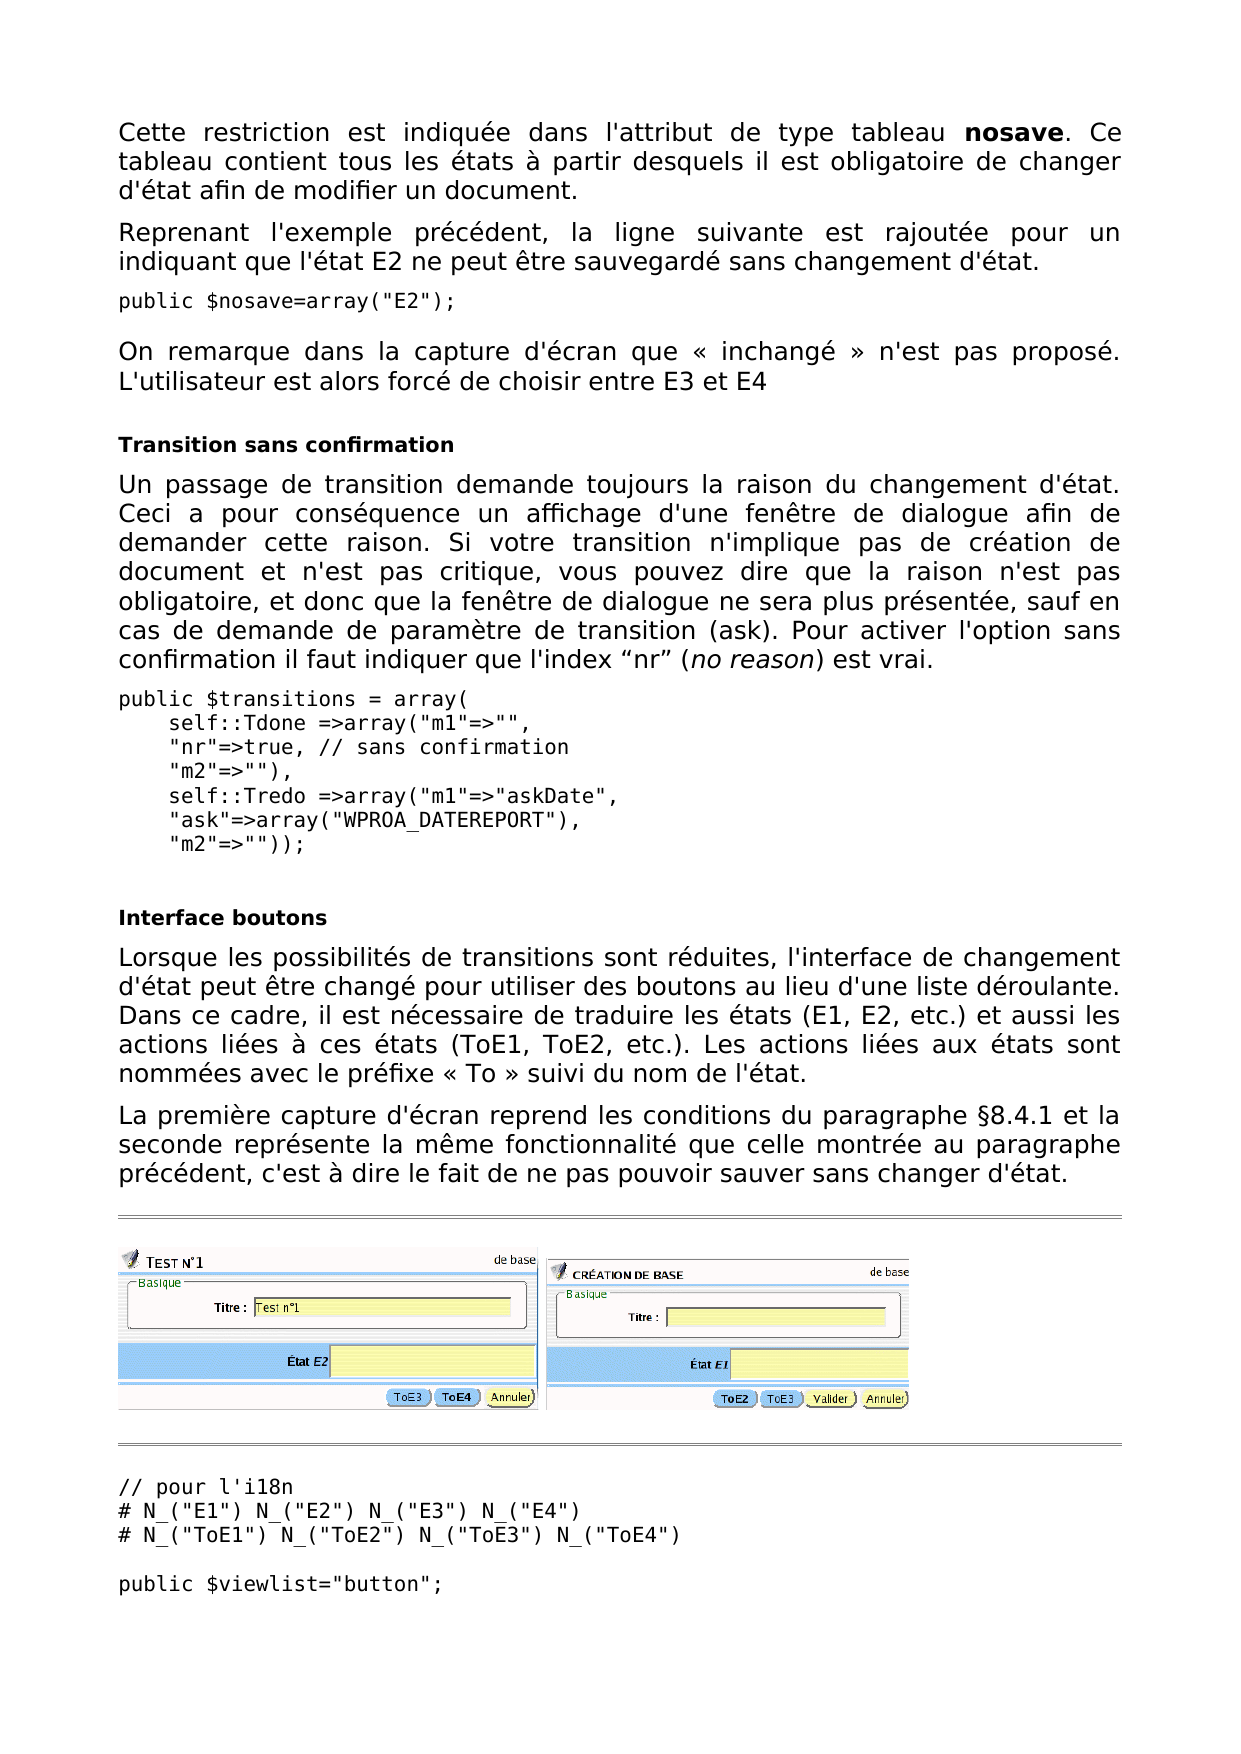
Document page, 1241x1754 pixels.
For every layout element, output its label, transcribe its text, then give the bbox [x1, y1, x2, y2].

picture [546, 1258, 909, 1410]
text Un passage de transition demande toujours la raison du changement d'état. Ceci a pour conséquence un affichage d'une fenêtre de dialogue afin de demander cette raison. Si votre transition n'implique pas de création de document et n'est pas critique, vous pouvez dire que la raison n'est pas obligatoire, et donc que la fenêtre de dialogue ne sera plus présentée, sauf en cas de demande de paramètre de transition (ask). Pour activer l'option sans confirmation il faut indiquer que l'index “nr” (no reason) est vrai. [118, 470, 1122, 674]
picture [118, 1247, 539, 1410]
text La première capture d'écran reprend les conditions du paragraphe §8.4.1 et la seconde représente la même fonctionnalité que celle montrée au paragraphe précédent, c'est à dire le fait de ne pas pouvoir sauver sans changer d'état. [118, 1101, 1122, 1188]
text Reprenant l'exemple précédent, la ligne suivante est rajoutée pour un indiquant que l'état E2 ne peut être sauvegardé sans changement d'état. [118, 218, 1122, 276]
text // pour l'i18n # N_("E1") N_("E2") N_("E3") N_("E4") # N_("ToE1") N_("ToE2") N_("ToE3") N_("ToE4") public $viewlist="button"; [118, 1475, 1122, 1620]
text public $transitions = array( self::Tdone =>array("m1"=>"", "nr"=>true, // sans confirmation "m2"=>""), self::Tredo =>array("m1"=>"askDate", "ask"=>array("WPROA_DATEREPORT"), "m2"=>"")); [118, 687, 1122, 881]
text Lorsque les possibilités de transitions sont réduites, l'interface de changement d'état peut être changé pour utiliser des boutons au lieu d'une liste déroulante. Dans ce cadre, il est nécessaire de traduire les états (E1, E2, etc.) et aussi les actions liées à ces états (ToE1, ToE2, etc.). Les actions liées aux états sont nommées avec le préfixe « To » suivi du nom de l'état. [118, 943, 1122, 1088]
subtitle Interface boutons [118, 906, 1122, 930]
text On remarque dans la capture d'écran que « inchangé » n'est pas proposé. L'utilisateur est alors forcé de choisir entre E3 et E4 [118, 337, 1122, 396]
text public $nosave=array("E2"); [118, 289, 1122, 337]
text Cette restriction est indiquée dans l'attribut de type tableau nosave. Ce tableau contient tous les états à partir desquels il est obligatoire de changer d'état afin de modifier un document. [118, 118, 1122, 206]
subtitle Transition sans confirmation [118, 433, 1122, 458]
